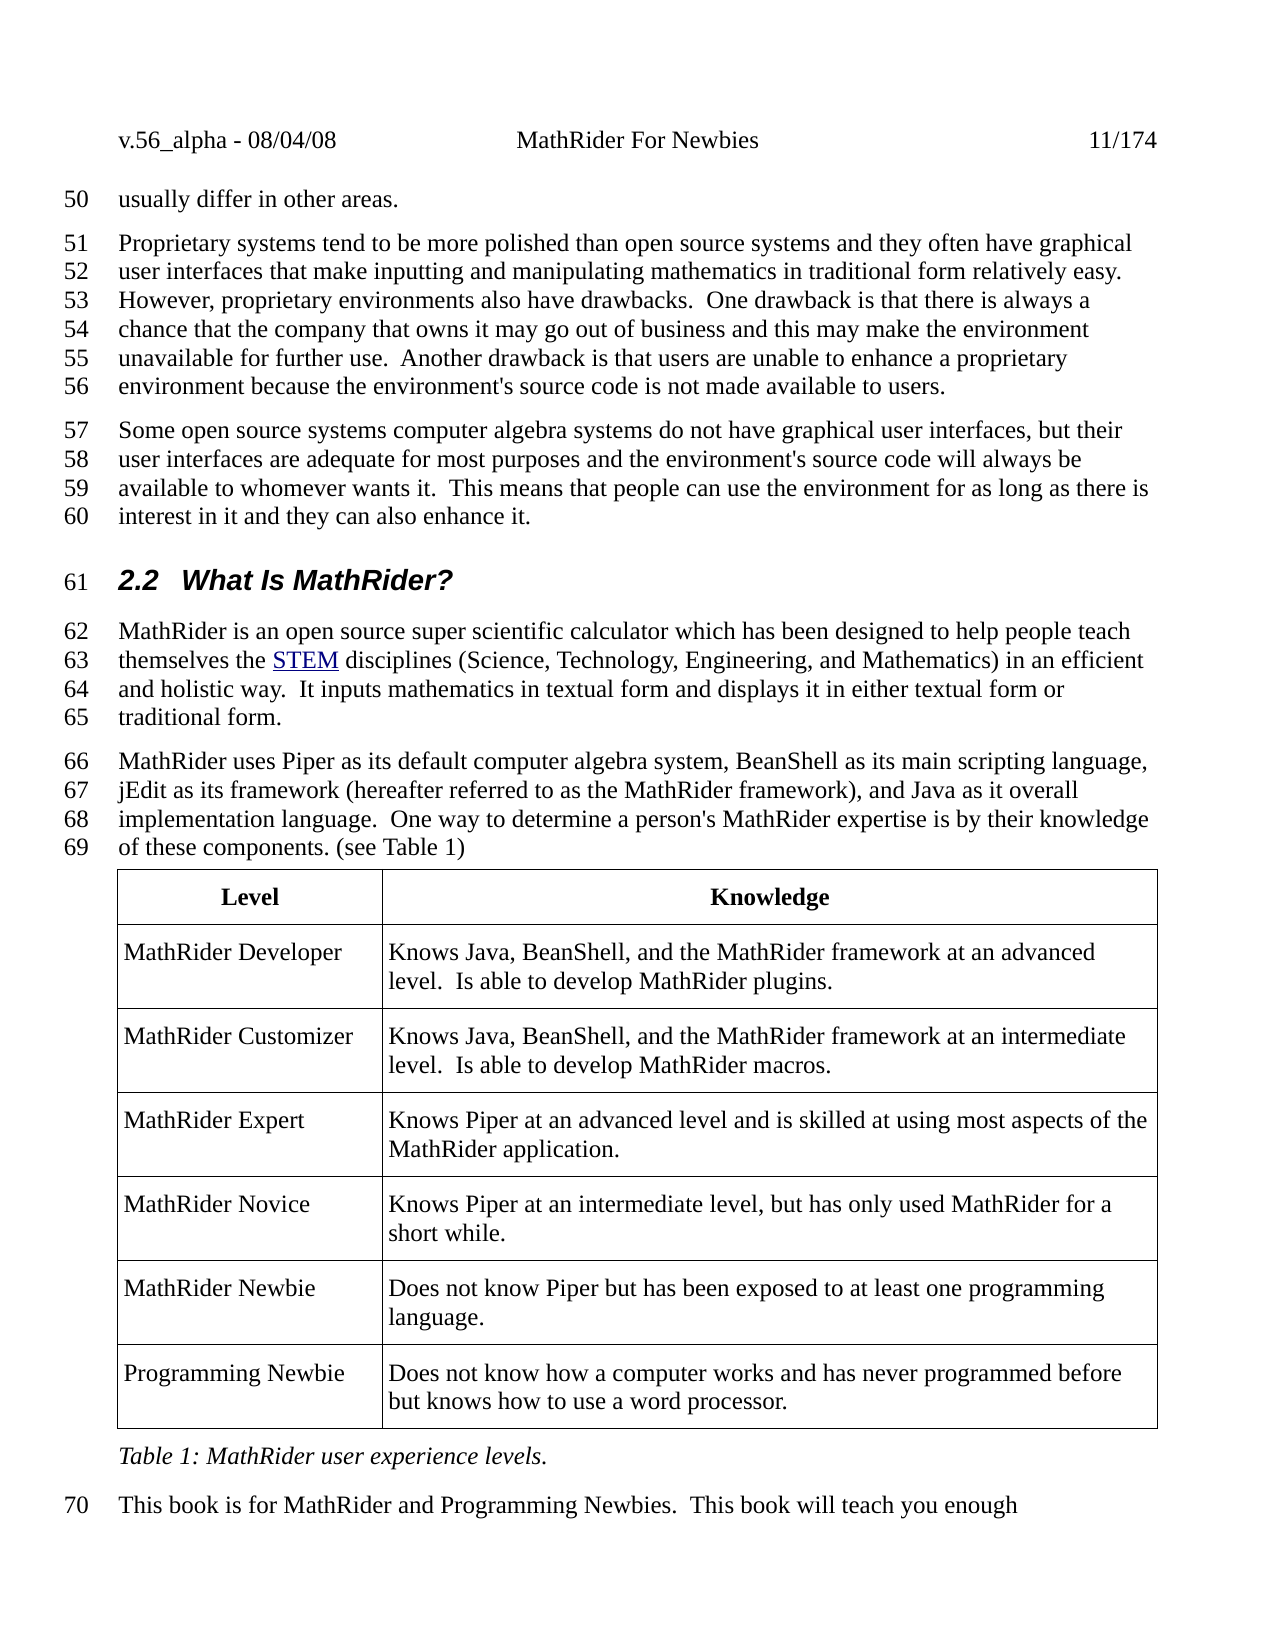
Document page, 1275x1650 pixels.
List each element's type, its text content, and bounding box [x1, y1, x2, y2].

table_cell Knows Piper at an intermediate level, but has only used MathRider for a short while. [383, 1177, 1157, 1260]
table_cell MathRider Developer [118, 925, 382, 1008]
table_cell Does not know how a computer works and has never programmed before but knows how to use a word processor. [383, 1345, 1157, 1428]
table_cell Knows Java, BeanShell, and the MathRider framework at an intermediate level. Is able to develop MathRider macros. [383, 1009, 1157, 1092]
table_cell Does not know Piper but has been exposed to at least one programming language. [383, 1261, 1157, 1344]
table_cell MathRider Novice [118, 1177, 382, 1260]
table_header Level [118, 870, 382, 924]
text usually differ in other areas. [118, 184, 1157, 213]
text MathRider is an open source super scientific calculator which has been designed to help people teach themselves the STEM disciplines (Science, Technology, Engineering, and Mathematics) in an efficient and holistic way. It inputs mathematics in textual form and displays it in either textual form or traditional form. [118, 616, 1157, 731]
text MathRider uses Piper as its default computer algebra system, BeanShell as its main scripting language, jEdit as its framework (hereafter referred to as the MathRider framework), and Java as it overall implementation language. One way to determine a person's MathRider expertise is by their knowledge of these components. (see Table 1) [118, 746, 1157, 861]
table_cell MathRider Newbie [118, 1261, 382, 1344]
subtitle What Is MathRider? [118, 563, 1157, 596]
table_cell Programming Newbie [118, 1345, 382, 1428]
text Some open source systems computer algebra systems do not have graphical user interfaces, but their user interfaces are adequate for most purposes and the environment's source code will always be available to whomever wants it. This means that people can use the environment for as long as there is interest in it and they can also enhance it. [118, 415, 1157, 530]
text Table 1: MathRider user experience levels. [118, 1441, 1157, 1470]
table_cell Knows Java, BeanShell, and the MathRider framework at an advanced level. Is able to develop MathRider plugins. [383, 925, 1157, 1008]
table_header Knowledge [383, 870, 1157, 924]
text This book is for MathRider and Programming Newbies. This book will teach you enough [118, 1490, 1157, 1518]
text Proprietary systems tend to be more polished than open source systems and they often have graphical user interfaces that make inputting and manipulating mathematics in traditional form relatively easy. However, proprietary environments also have drawbacks. One drawback is that there is always a chance that the company that owns it may go out of business and this may make the environment unavailable for further use. Another drawback is that users are unable to enhance a proprietary environment because the environment's source code is not made available to users. [118, 228, 1157, 400]
table_cell Knows Piper at an advanced level and is skilled at using most aspects of the MathRider application. [383, 1093, 1157, 1176]
table_cell MathRider Expert [118, 1093, 382, 1176]
table_cell MathRider Customizer [118, 1009, 382, 1092]
